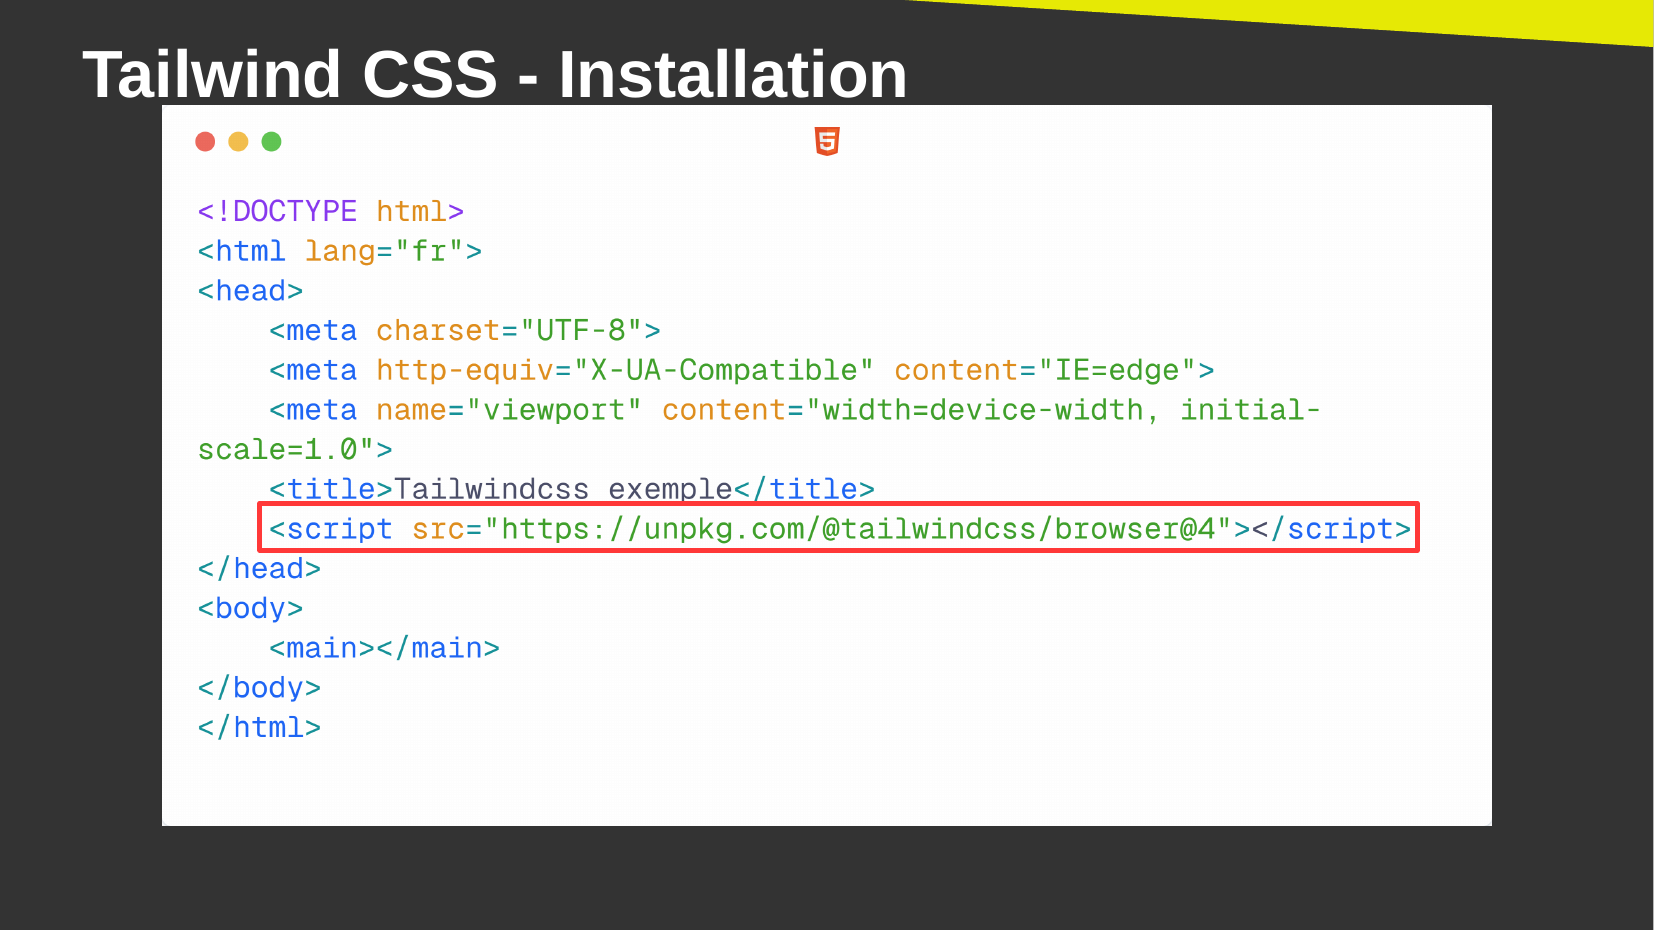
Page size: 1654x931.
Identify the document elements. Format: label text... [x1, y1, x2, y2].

text_box [905, 0, 1654, 48]
title Tailwind CSS - Installation [82, 37, 1571, 114]
picture [162, 105, 1492, 826]
